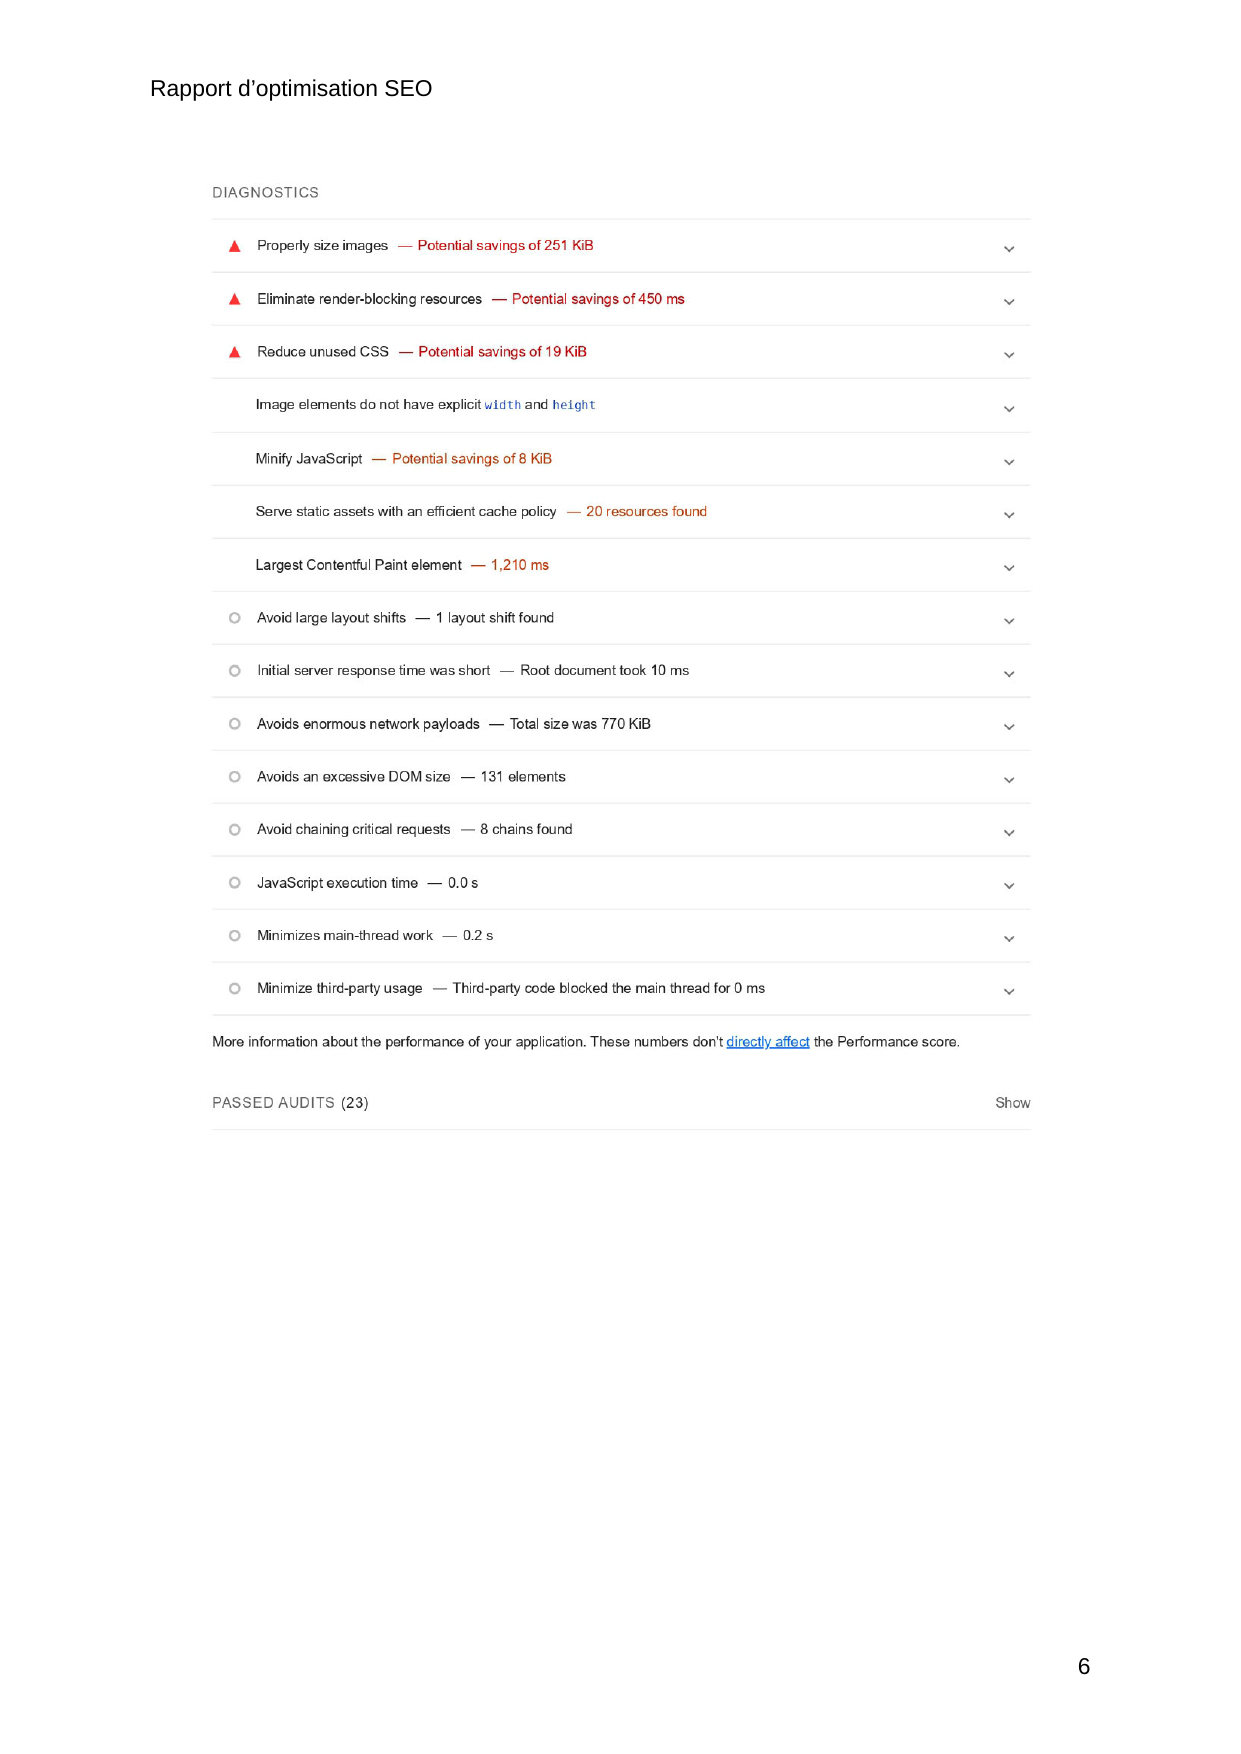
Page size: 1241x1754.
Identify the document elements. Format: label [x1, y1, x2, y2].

picture [153, 170, 1087, 1163]
